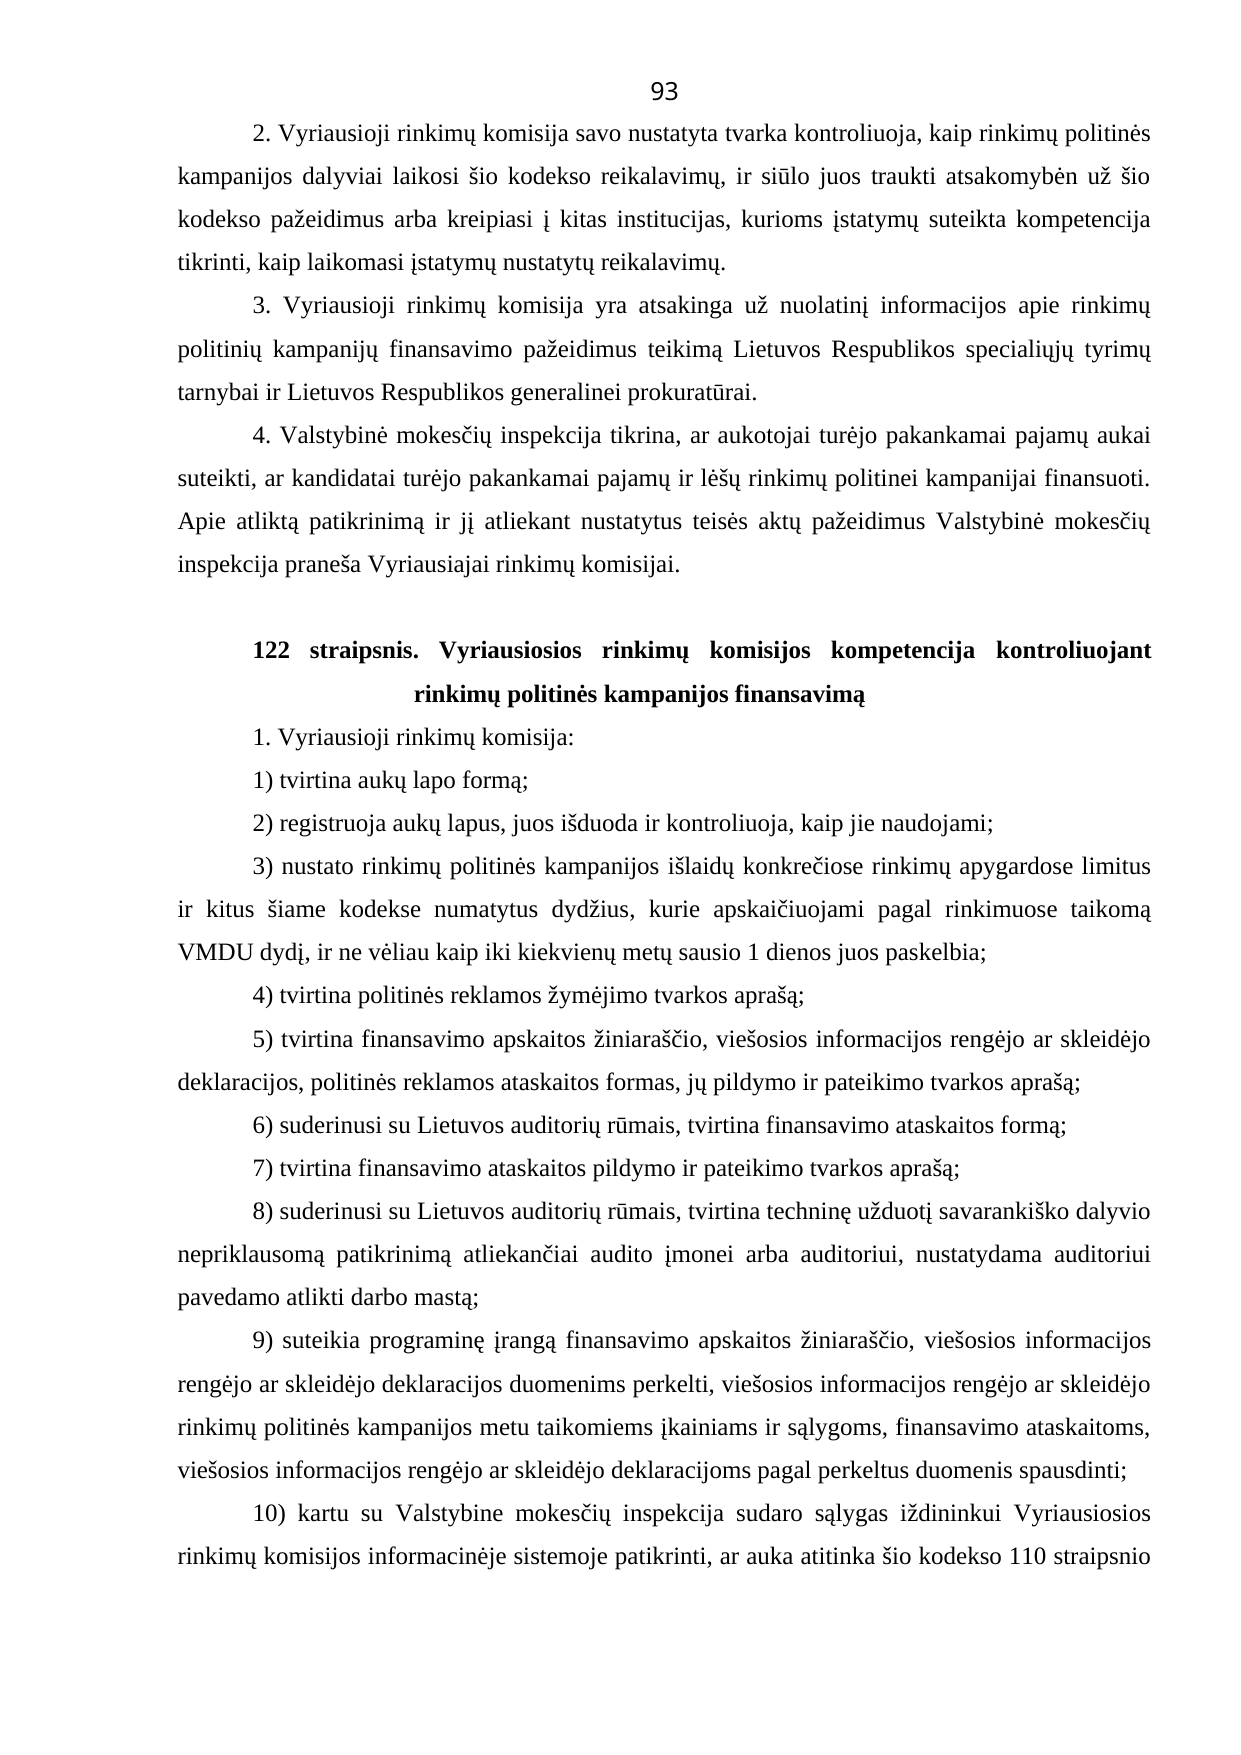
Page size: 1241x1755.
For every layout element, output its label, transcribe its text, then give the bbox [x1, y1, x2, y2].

text 9) suteikia programinę įrangą finansavimo apskaitos žiniaraščio, viešosios informacijos rengėjo ar skleidėjo deklaracijos duomenims perkelti, viešosios informacijos rengėjo ar skleidėjo rinkimų politinės kampanijos metu taikomiems įkainiams ir sąlygoms, finansavimo ataskaitoms, viešosios informacijos rengėjo ar skleidėjo deklaracijoms pagal perkeltus duomenis spausdinti; [177, 1326, 1152, 1484]
text 4. Valstybinė mokesčių inspekcija tikrina, ar aukotojai turėjo pakankamai pajamų aukai suteikti, ar kandidatai turėjo pakankamai pajamų ir lėšų rinkimų politinei kampanijai finansuoti. Apie atliktą patikrinimą ir jį atliekant nustatytus teisės aktų pažeidimus Valstybinė mokesčių inspekcija praneša Vyriausiajai rinkimų komisijai. [177, 420, 1152, 578]
text 8) suderinusi su Lietuvos auditorių rūmais, tvirtina techninę užduotį savarankiško dalyvio nepriklausomą patikrinimą atliekančiai audito įmonei arba auditoriui, nustatydama auditoriui pavedamo atlikti darbo mastą; [177, 1196, 1152, 1311]
text 2. Vyriausioji rinkimų komisija savo nustatyta tvarka kontroliuoja, kaip rinkimų politinės kampanijos dalyviai laikosi šio kodekso reikalavimų, ir siūlo juos traukti atsakomybėn už šio kodekso pažeidimus arba kreipiasi į kitas institucijas, kurioms įstatymų suteikta kompetencija tikrinti, kaip laikomasi įstatymų nustatytų reikalavimų. [177, 118, 1152, 276]
text 1) tvirtina aukų lapo formą; [177, 765, 1152, 794]
text 4) tvirtina politinės reklamos žymėjimo tvarkos aprašą; [177, 981, 1152, 1009]
text 2) registruoja aukų lapus, juos išduoda ir kontroliuoja, kaip jie naudojami; [177, 808, 1152, 837]
text 1. Vyriausioji rinkimų komisija: [177, 722, 1152, 751]
text 122 straipsnis. Vyriausiosios rinkimų komisijos kompetencija kontroliuojant rinkimų politinės kampanijos finansavimą [252, 636, 1152, 707]
text 6) suderinusi su Lietuvos auditorių rūmais, tvirtina finansavimo ataskaitos formą; [177, 1110, 1152, 1139]
text 3. Vyriausioji rinkimų komisija yra atsakinga už nuolatinį informacijos apie rinkimų politinių kampanijų finansavimo pažeidimus teikimą Lietuvos Respublikos specialiųjų tyrimų tarnybai ir Lietuvos Respublikos generalinei prokuratūrai. [177, 291, 1152, 406]
text 10) kartu su Valstybine mokesčių inspekcija sudaro sąlygas iždininkui Vyriausiosios rinkimų komisijos informacinėje sistemoje patikrinti, ar auka atitinka šio kodekso 110 straipsnio [177, 1498, 1152, 1570]
text 7) tvirtina finansavimo ataskaitos pildymo ir pateikimo tvarkos aprašą; [177, 1153, 1152, 1182]
text 5) tvirtina finansavimo apskaitos žiniaraščio, viešosios informacijos rengėjo ar skleidėjo deklaracijos, politinės reklamos ataskaitos formas, jų pildymo ir pateikimo tvarkos aprašą; [177, 1024, 1152, 1096]
text 3) nustato rinkimų politinės kampanijos išlaidų konkrečiose rinkimų apygardose limitus ir kitus šiame kodekse numatytus dydžius, kurie apskaičiuojami pagal rinkimuose taikomą VMDU dydį, ir ne vėliau kaip iki kiekvienų metų sausio 1 dienos juos paskelbia; [177, 851, 1152, 966]
